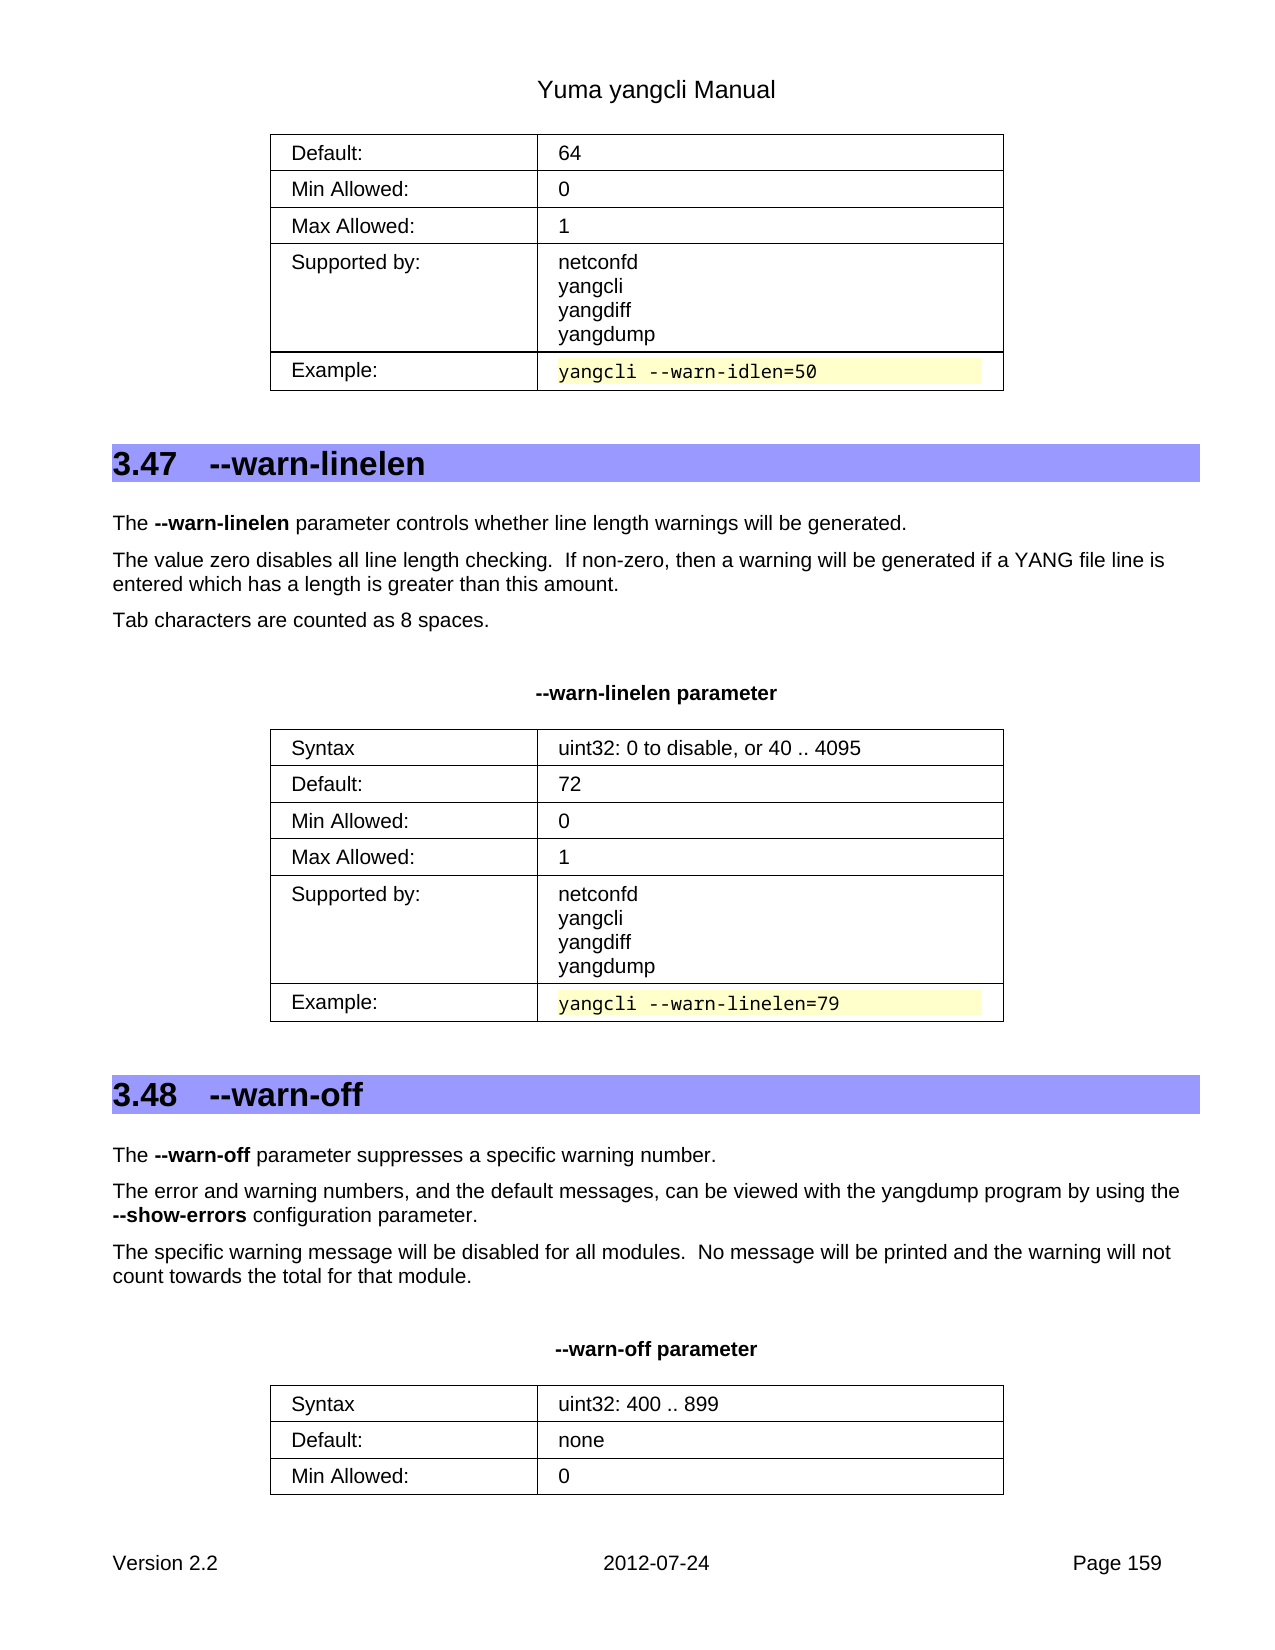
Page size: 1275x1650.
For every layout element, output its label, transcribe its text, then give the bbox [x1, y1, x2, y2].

table_cell Min Allowed: [271, 1459, 537, 1494]
table_cell 64 [538, 135, 1003, 170]
table_cell 1 [538, 839, 1003, 875]
table_cell yangcli --warn-idlen=50 [538, 353, 1003, 389]
table_cell netconfd yangcli yangdiff yangdump [538, 876, 1003, 983]
table_cell Default: [271, 1422, 537, 1457]
table_cell netconfd yangcli yangdiff yangdump [538, 244, 1003, 351]
text The value zero disables all line length checking. If non-zero, then a warning will be generated if a YANG file line is entered which has a length is greater than this amount. [112, 548, 1200, 596]
subtitle --warn-linelen [112, 444, 1200, 482]
table_cell Supported by: [271, 876, 537, 983]
table_header uint32: 400 .. 899 [538, 1386, 1003, 1421]
table_cell 0 [538, 803, 1003, 838]
table_cell Max Allowed: [271, 208, 537, 243]
table_cell 0 [538, 1459, 1003, 1494]
table_cell Example: [271, 353, 537, 389]
text The --warn-linelen parameter controls whether line length warnings will be generated. [112, 511, 1200, 535]
subtitle --warn-off [112, 1075, 1200, 1114]
text The error and warning numbers, and the default messages, can be viewed with the yangdump program by using the --show-errors configuration parameter. [112, 1179, 1200, 1227]
table_cell none [538, 1422, 1003, 1457]
table_cell 0 [538, 171, 1003, 207]
table_header uint32: 0 to disable, or 40 .. 4095 [538, 730, 1003, 765]
table_header Syntax [271, 730, 537, 765]
subtitle --warn-off parameter [127, 1337, 1185, 1361]
table_cell yangcli --warn-linelen=79 [538, 984, 1003, 1021]
text The --warn-off parameter suppresses a specific warning number. [112, 1143, 1200, 1167]
table_cell Supported by: [271, 244, 537, 351]
table_cell Max Allowed: [271, 839, 537, 875]
table_cell Default: [271, 766, 537, 802]
table_cell 1 [538, 208, 1003, 243]
table_header Syntax [271, 1386, 537, 1421]
text The specific warning message will be disabled for all modules. No message will be printed and the warning will not count towards the total for that module. [112, 1240, 1200, 1288]
table_cell Min Allowed: [271, 171, 537, 207]
subtitle --warn-linelen parameter [127, 681, 1185, 705]
table_cell Min Allowed: [271, 803, 537, 838]
table_cell Default: [271, 135, 537, 170]
table_cell Example: [271, 984, 537, 1021]
table_cell 72 [538, 766, 1003, 802]
text Tab characters are counted as 8 spaces. [112, 608, 1200, 632]
